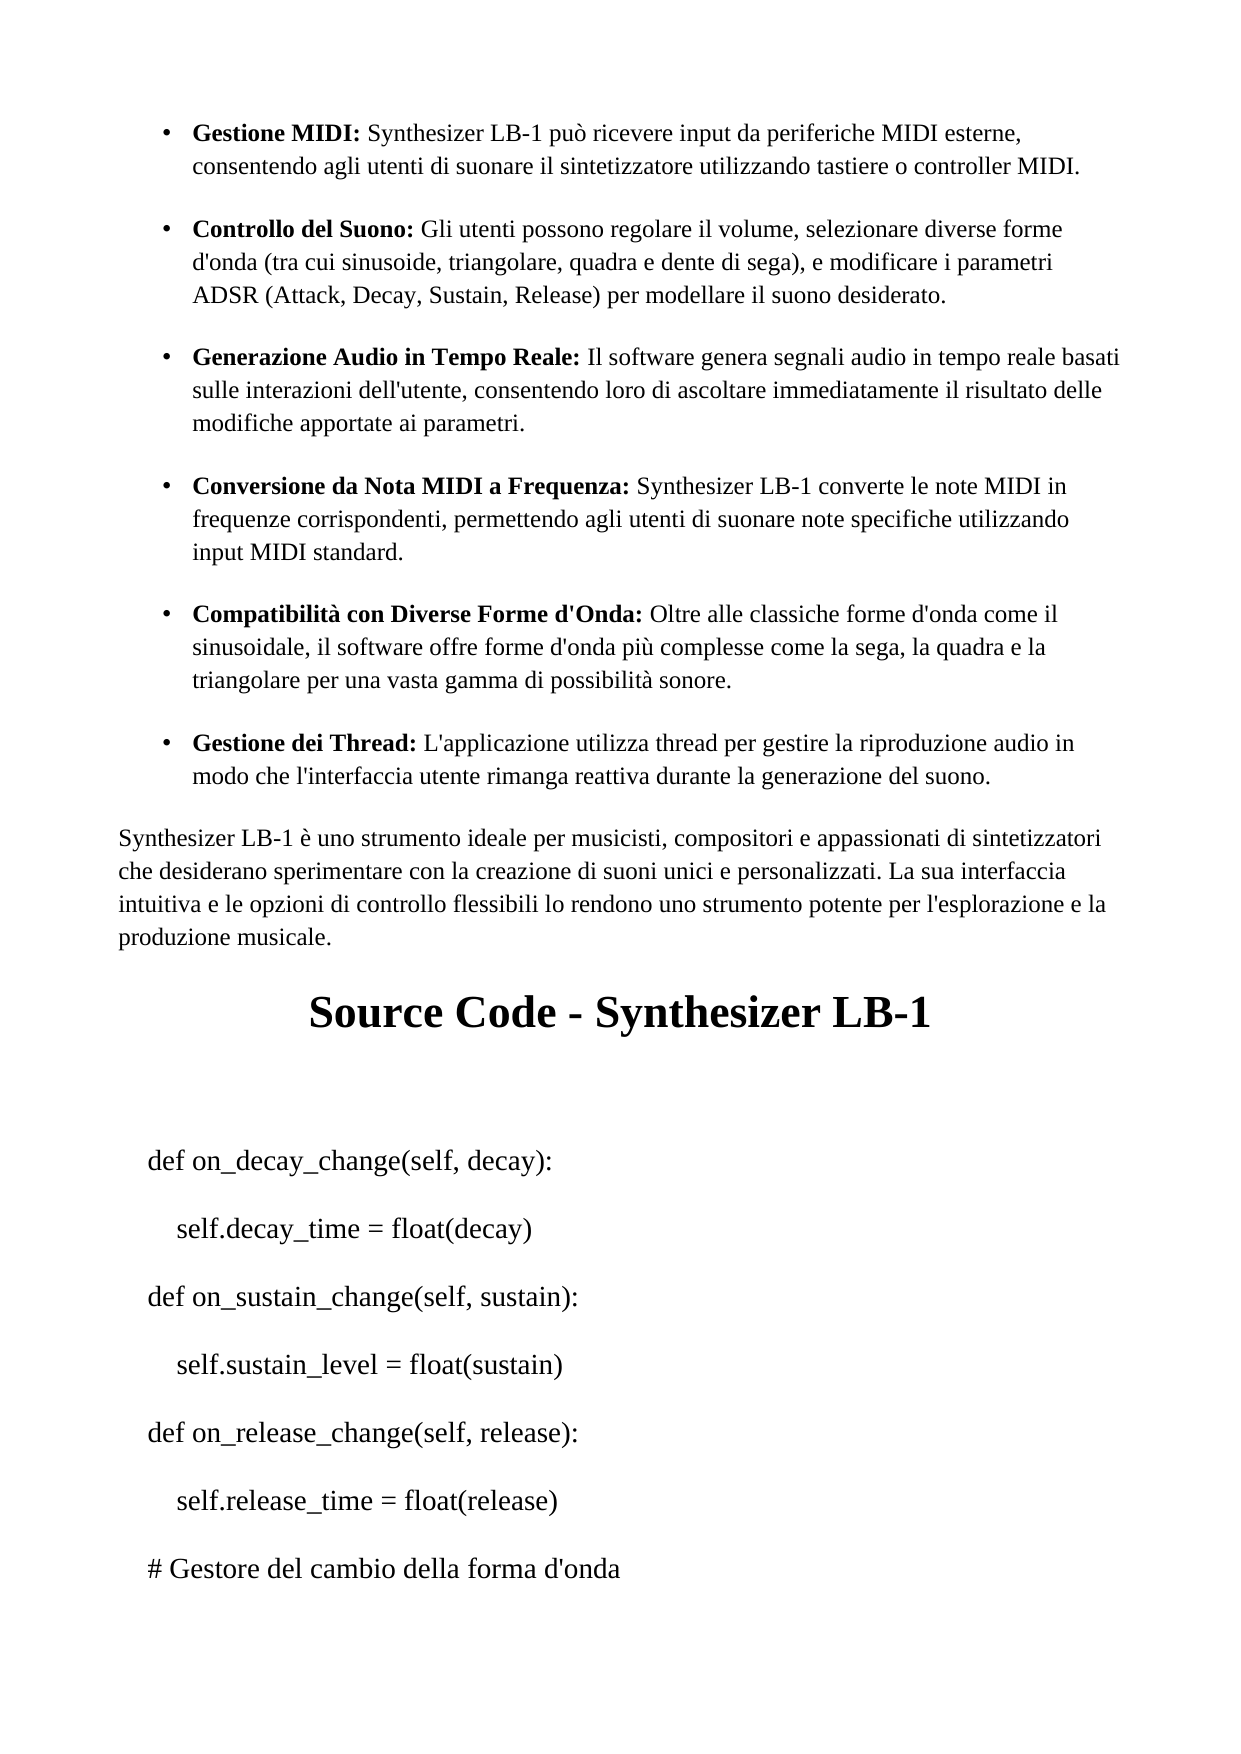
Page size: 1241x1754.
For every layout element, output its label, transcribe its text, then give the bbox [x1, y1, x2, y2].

list Gestione dei Thread: L'applicazione utilizza thread per gestire la riproduzione audio in modo che l'interfaccia utente rimanga reattiva durante la generazione del suono. [162, 728, 1122, 789]
list Conversione da Nota MIDI a Frequenza: Synthesizer LB-1 converte le note MIDI in frequenze corrispondenti, permettendo agli utenti di suonare note specifiche utilizzando input MIDI standard. [162, 471, 1122, 566]
text Source Code - Synthesizer LB-1 [118, 985, 1122, 1038]
list Controllo del Suono: Gli utenti possono regolare il volume, selezionare diverse forme d'onda (tra cui sinusoide, triangolare, quadra e dente di sega), e modificare i parametri ADSR (Attack, Decay, Sustain, Release) per modellare il suono desiderato. [162, 214, 1122, 308]
list Generazione Audio in Tempo Reale: Il software genera segnali audio in tempo reale basati sulle interazioni dell'utente, consentendo loro di ascoltare immediatamente il risultato delle modifiche apportate ai parametri. [162, 342, 1122, 437]
text def on_release_change(self, release): [118, 1415, 1122, 1448]
text self.sustain_level = float(sustain) [118, 1347, 1122, 1381]
list Gestione MIDI: Synthesizer LB-1 può ricevere input da periferiche MIDI esterne, consentendo agli utenti di suonare il sintetizzatore utilizzando tastiere o controller MIDI. [162, 118, 1122, 180]
text # Gestore del cambio della forma d'onda [118, 1551, 1122, 1584]
text Synthesizer LB-1 è uno strumento ideale per musicisti, compositori e appassionati di sintetizzatori che desiderano sperimentare con la creazione di suoni unici e personalizzati. La sua interfaccia intuitiva e le opzioni di controllo flessibili lo rendono uno strumento potente per l'esplorazione e la produzione musicale. [118, 823, 1122, 951]
text def on_decay_change(self, decay): [118, 1143, 1122, 1176]
text def on_sustain_change(self, sustain): [118, 1279, 1122, 1312]
text self.decay_time = float(decay) [118, 1211, 1122, 1244]
list Compatibilità con Diverse Forme d'Onda: Oltre alle classiche forme d'onda come il sinusoidale, il software offre forme d'onda più complesse come la sega, la quadra e la triangolare per una vasta gamma di possibilità sonore. [162, 599, 1122, 694]
text self.release_time = float(release) [118, 1483, 1122, 1517]
